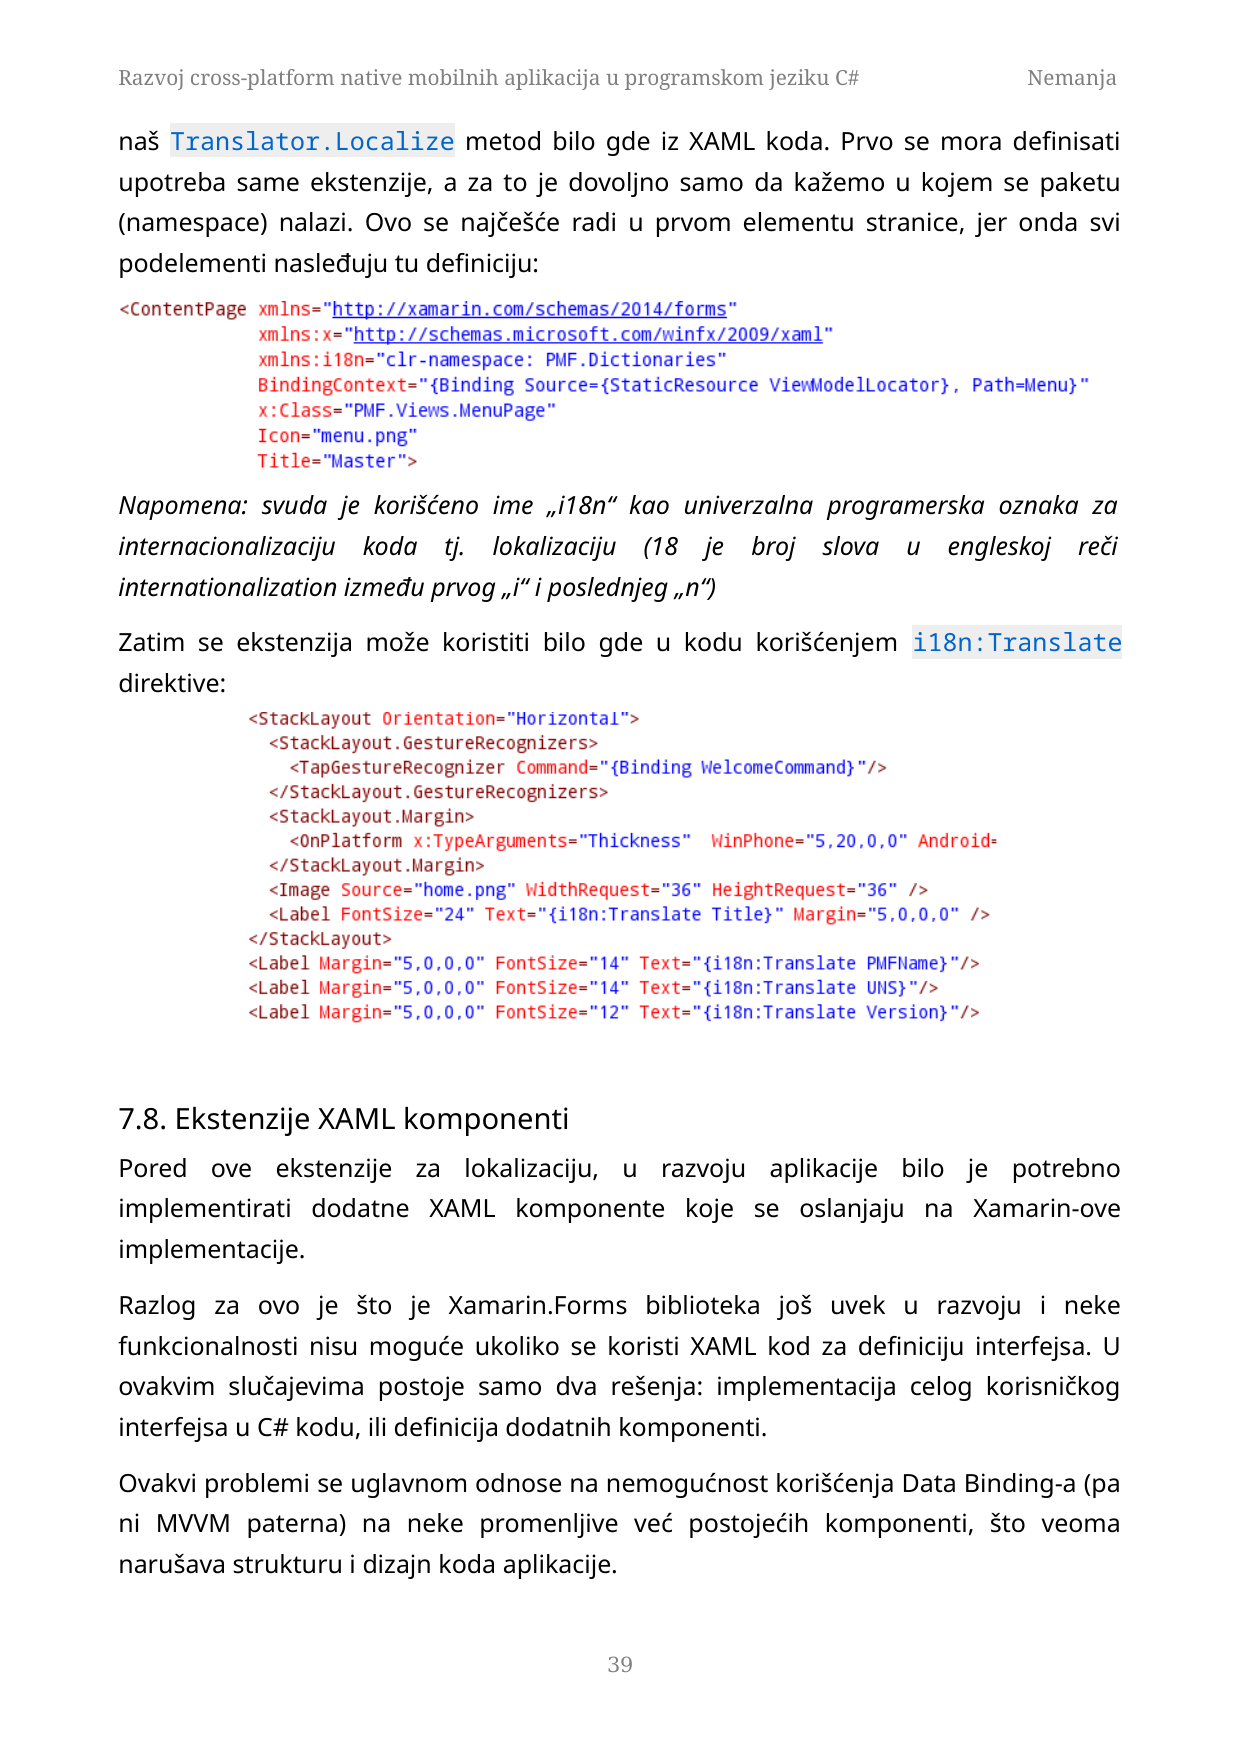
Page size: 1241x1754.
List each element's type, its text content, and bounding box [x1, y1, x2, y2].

text Zatim se ekstenzija može koristiti bilo gde u kodu korišćenjem i18n:Translate direktive: [118, 625, 1122, 700]
text Pored ove ekstenzije za lokalizaciju, u razvoju aplikacije bilo je potrebno implementirati dodatne XAML komponente koje se oslanjaju na Xamarin-ove implementacije. [118, 1150, 1122, 1266]
picture [118, 301, 1123, 481]
subtitle 7.8. Ekstenzije XAML komponenti [118, 1098, 1122, 1138]
text Ovakvi problemi se uglavnom odnose na nemogućnost korišćenja Data Binding-a (pa ni MVVM paterna) na neke promenljive već postojećih komponenti, što veoma narušava strukturu i dizajn koda aplikacije. [118, 1465, 1122, 1581]
text Razlog za ovo je što je Xamarin.Forms biblioteka još uvek u razvoju i neke funkcionalnosti nisu moguće ukoliko se koristi XAML kod za definiciju interfejsa. U ovakvim slučajevima postoje samo dva rešenja: implementacija celog korisničkog interfejsa u C# kodu, ili definicija dodatnih komponenti. [118, 1287, 1122, 1444]
text naš Translator.Localize metod bilo gde iz XAML koda. Prvo se mora definisati upotreba same ekstenzije, a za to je dovoljno samo da kažemo u kojem se paketu (namespace) nalazi. Ovo se najčešće radi u prvom elementu stranice, jer onda svi podelementi nasleđuju tu definiciju: [118, 123, 1122, 280]
picture [243, 712, 997, 1025]
text Napomena: svuda je korišćeno ime „i18n“ kao univerzalna programerska oznaka za internacionalizaciju koda tj. lokalizaciju (18 je broj slova u engleskoj reči internationalization između prvog „i“ i poslednjeg „n“) [118, 481, 1122, 603]
